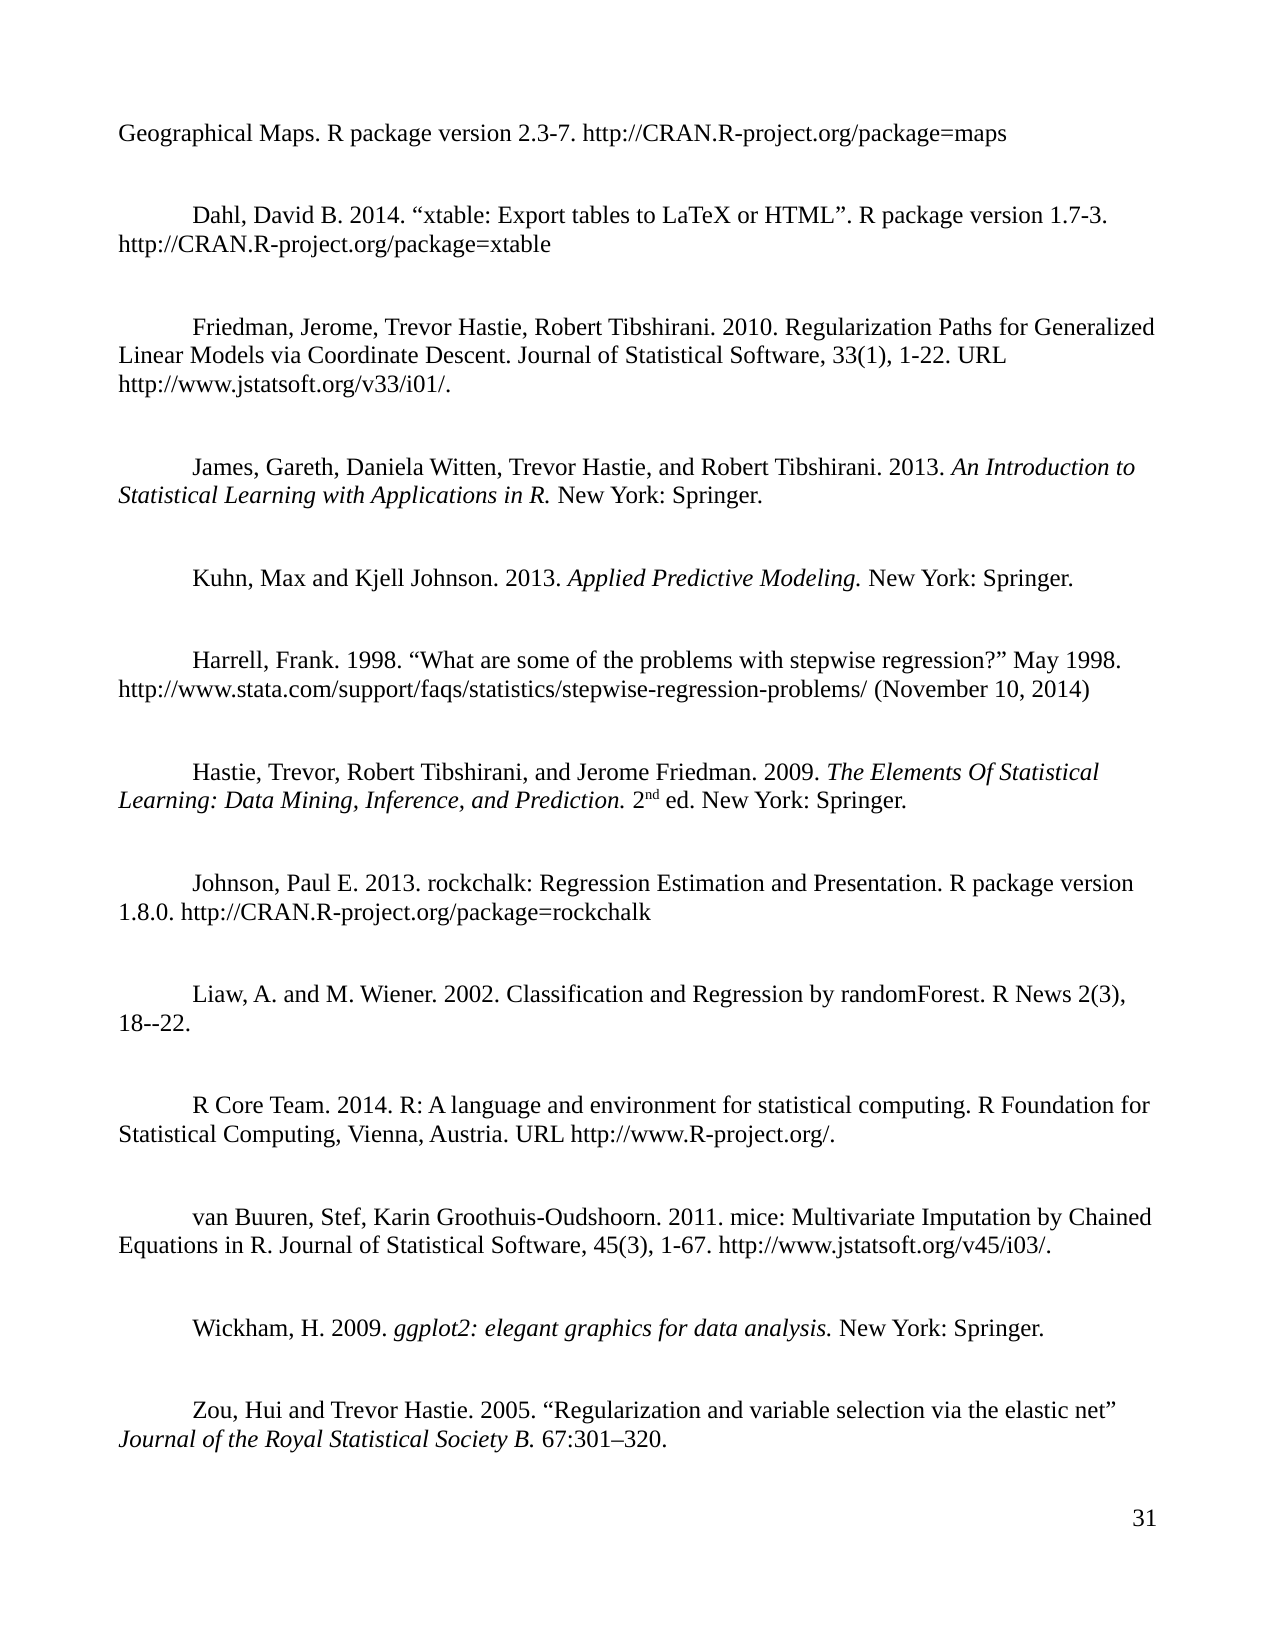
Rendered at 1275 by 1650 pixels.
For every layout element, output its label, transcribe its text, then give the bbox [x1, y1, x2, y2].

text Friedman, Jerome, Trevor Hastie, Robert Tibshirani. 2010. Regularization Paths for Generalized Linear Models via Coordinate Descent. Journal of Statistical Software, 33(1), 1-22. URL http://www.jstatsoft.org/v33/i01/. [118, 312, 1157, 398]
text James, Gareth, Daniela Witten, Trevor Hastie, and Robert Tibshirani. 2013. An Introduction to Statistical Learning with Applications in R. New York: Springer. [118, 452, 1157, 509]
text R Core Team. 2014. R: A language and environment for statistical computing. R Foundation for Statistical Computing, Vienna, Austria. URL http://www.R-project.org/. [118, 1091, 1157, 1148]
text Harrell, Frank. 1998. “What are some of the problems with stepwise regression?” May 1998. http://www.stata.com/support/faqs/statistics/stepwise-regression-problems/ (November 10, 2014) [118, 646, 1157, 703]
text van Buuren, Stef, Karin Groothuis-Oudshoorn. 2011. mice: Multivariate Imputation by Chained Equations in R. Journal of Statistical Software, 45(3), 1-67. http://www.jstatsoft.org/v45/i03/. [118, 1202, 1157, 1259]
text Wickham, H. 2009. ggplot2: elegant graphics for data analysis. New York: Springer. [118, 1313, 1157, 1342]
text Hastie, Trevor, Robert Tibshirani, and Jerome Friedman. 2009. The Elements Of Statistical Learning: Data Mining, Inference, and Prediction. 2nd ed. New York: Springer. [118, 757, 1157, 814]
text Journal of the Royal Statistical Society B. 67:301–320. [118, 1424, 1157, 1453]
text Dahl, David B. 2014. “xtable: Export tables to LaTeX or HTML”. R package version 1.7-3. http://CRAN.R-project.org/package=xtable [118, 201, 1157, 258]
text Geographical Maps. R package version 2.3-7. http://CRAN.R-project.org/package=maps [118, 118, 1157, 147]
text Johnson, Paul E. 2013. rockchalk: Regression Estimation and Presentation. R package version 1.8.0. http://CRAN.R-project.org/package=rockchalk [118, 868, 1157, 926]
text Liaw, A. and M. Wiener. 2002. Classification and Regression by randomForest. R News 2(3), 18--22. [118, 979, 1157, 1037]
text Kuhn, Max and Kjell Johnson. 2013. Applied Predictive Modeling. New York: Springer. [118, 563, 1157, 592]
text Zou, Hui and Trevor Hastie. 2005. “Regularization and variable selection via the elastic net” [118, 1396, 1157, 1424]
